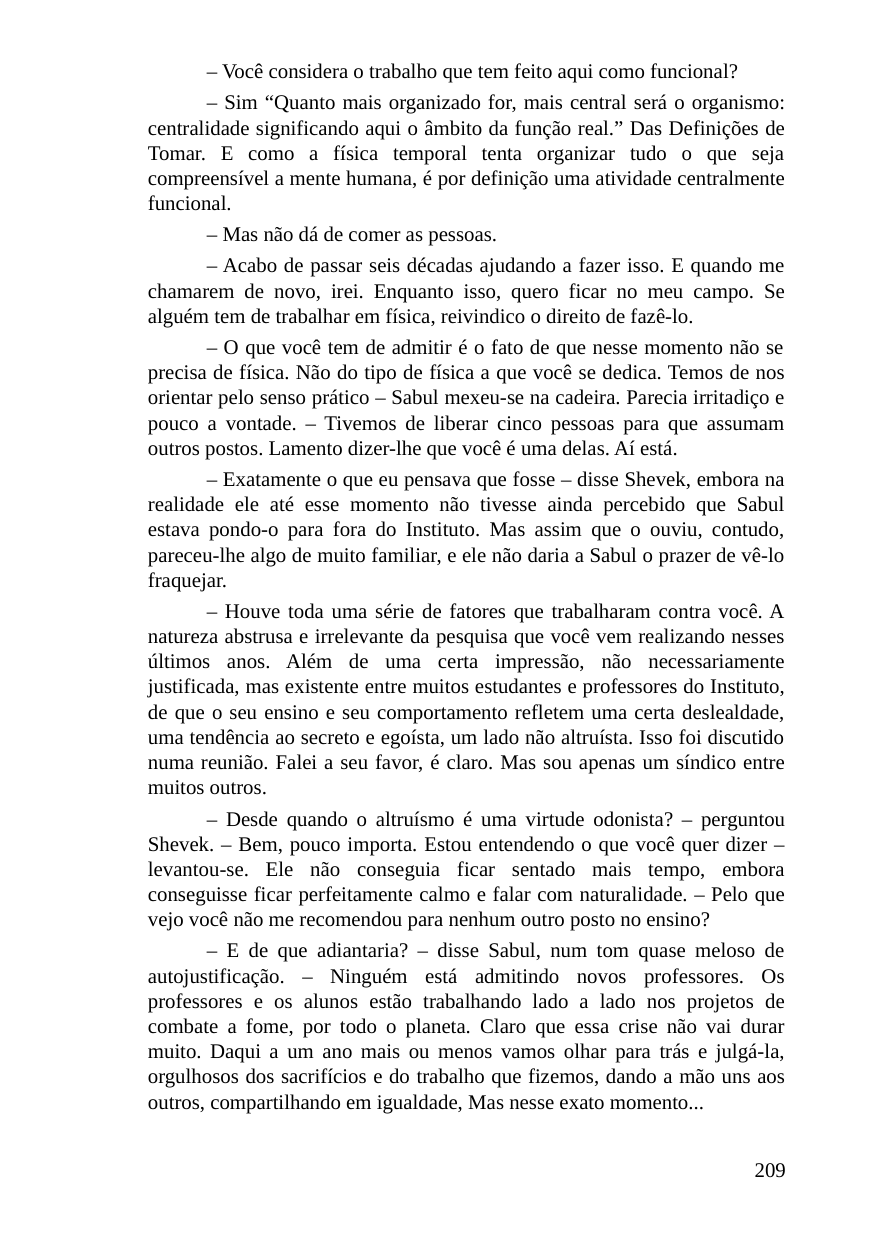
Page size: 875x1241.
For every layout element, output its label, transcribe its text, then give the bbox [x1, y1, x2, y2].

text – Acabo de passar seis décadas ajudando a fazer isso. E quando me chamarem de novo, irei. Enquanto isso, quero ficar no meu campo. Se alguém tem de trabalhar em física, reivindico o direito de fazê-lo. [148, 253, 786, 328]
text – Houve toda uma série de fatores que trabalharam contra você. A natureza abstrusa e irrelevante da pesquisa que você vem realizando nesses últimos anos. Além de uma certa impressão, não necessariamente justificada, mas existente entre muitos estudantes e professores do Instituto, de que o seu ensino e seu comportamento refletem uma certa deslealdade, uma tendência ao secreto e egoísta, um lado não altruísta. Isso foi discutido numa reunião. Falei a seu favor, é claro. Mas sou apenas um síndico entre muitos outros. [148, 599, 786, 799]
text – Você considera o trabalho que tem feito aqui como funcional? [148, 59, 786, 83]
text – O que você tem de admitir é o fato de que nesse momento não se precisa de física. Não do tipo de física a que você se dedica. Temos de nos orientar pelo senso prático – Sabul mexeu-se na cadeira. Parecia irritadiço e pouco a vontade. – Tivemos de liberar cinco pessoas para que assumam outros postos. Lamento dizer-lhe que você é uma delas. Aí está. [148, 335, 786, 460]
text – Desde quando o altruísmo é uma virtude odonista? – perguntou Shevek. – Bem, pouco importa. Estou entendendo o que você quer dizer – levantou-se. Ele não conseguia ficar sentado mais tempo, embora conseguisse ficar perfeitamente calmo e falar com naturalidade. – Pelo que vejo você não me recomendou para nenhum outro posto no ensino? [148, 806, 786, 931]
text – Exatamente o que eu pensava que fosse – disse Shevek, embora na realidade ele até esse momento não tivesse ainda percebido que Sabul estava pondo-o para fora do Instituto. Mas assim que o ouviu, contudo, pareceu-lhe algo de muito familiar, e ele não daria a Sabul o prazer de vê-lo fraquejar. [148, 467, 786, 592]
text – E de que adiantaria? – disse Sabul, num tom quase meloso de autojustificação. – Ninguém está admitindo novos professores. Os professores e os alunos estão trabalhando lado a lado nos projetos de combate a fome, por todo o planeta. Claro que essa crise não vai durar muito. Daqui a um ano mais ou menos vamos olhar para trás e julgá-la, orgulhosos dos sacrifícios e do trabalho que fizemos, dando a mão uns aos outros, compartilhando em igualdade, Mas nesse exato momento... [148, 938, 786, 1114]
text – Mas não dá de comer as pessoas. [148, 222, 786, 246]
text – Sim “Quanto mais organizado for, mais central será o organismo: centralidade significando aqui o âmbito da função real.” Das Definições de Tomar. E como a física temporal tenta organizar tudo o que seja compreensível a mente humana, é por definição uma atividade centralmente funcional. [148, 90, 786, 215]
